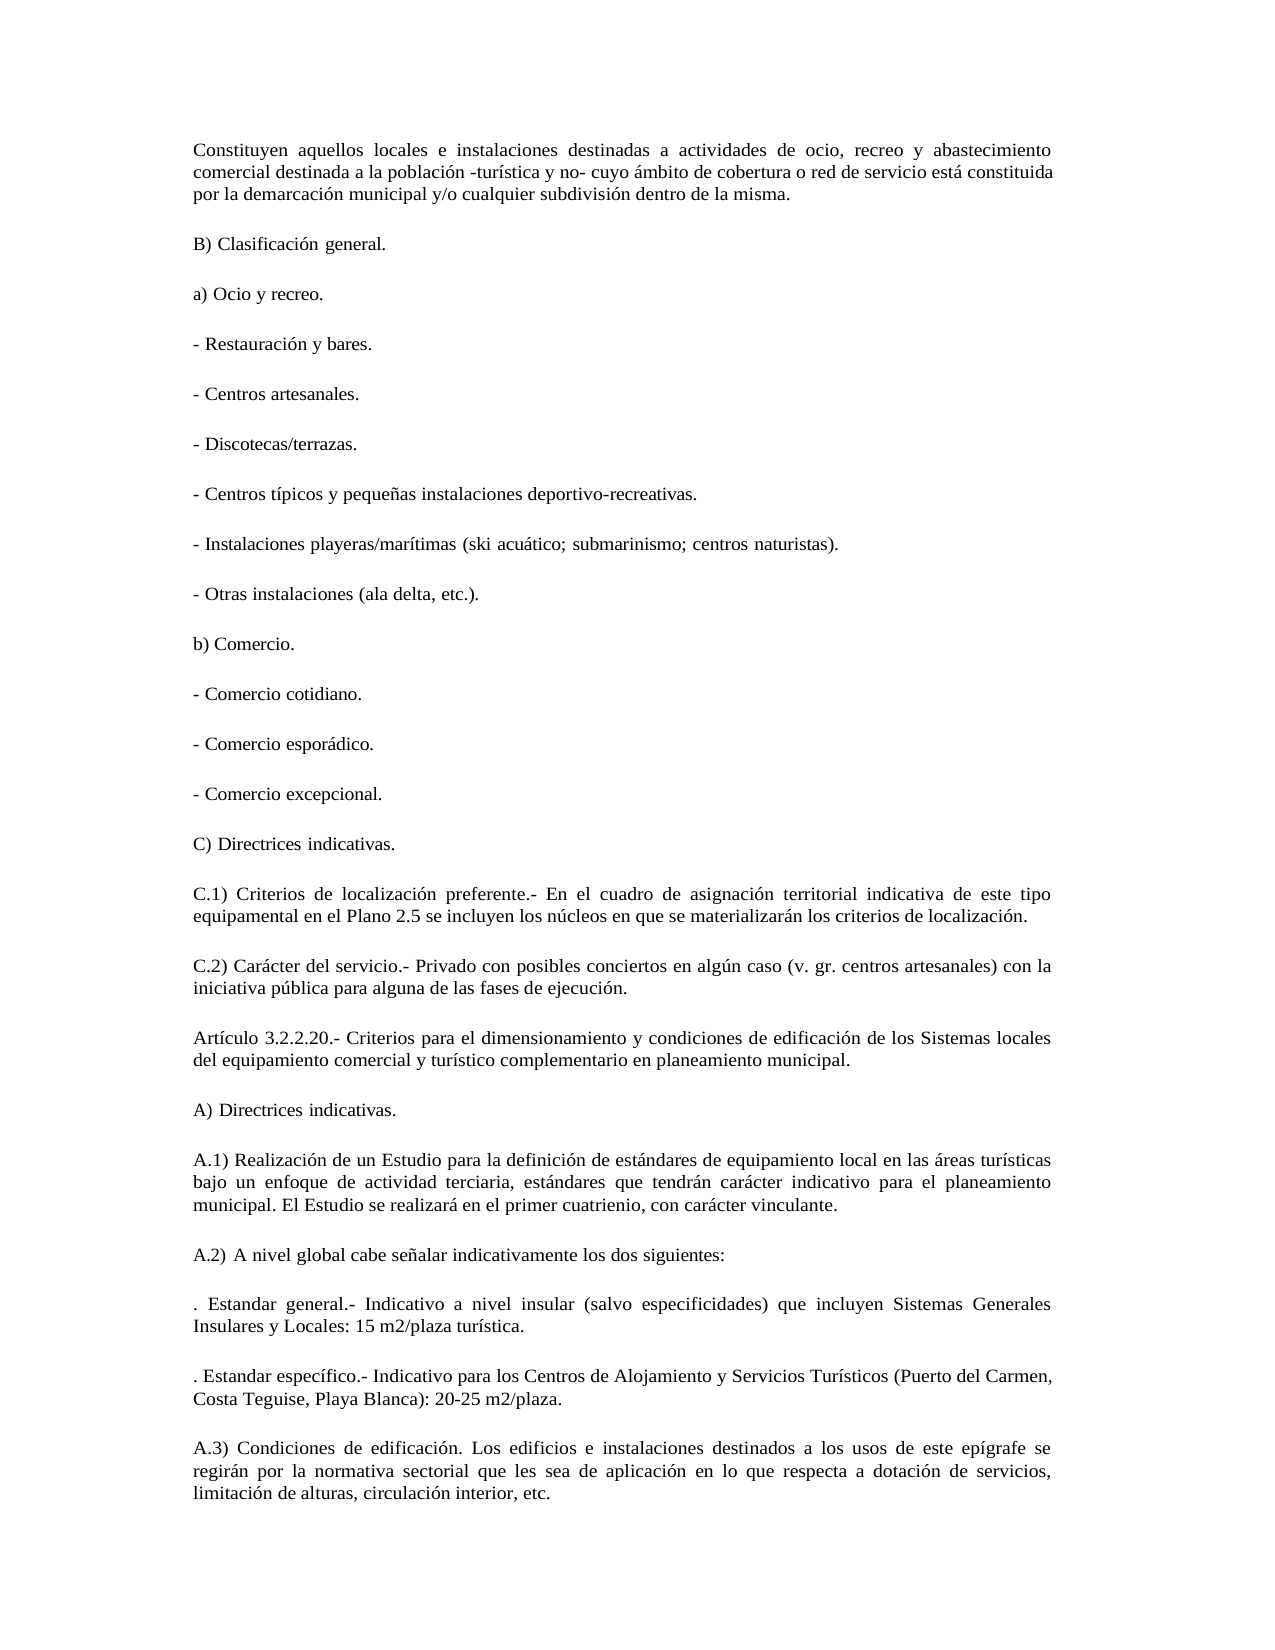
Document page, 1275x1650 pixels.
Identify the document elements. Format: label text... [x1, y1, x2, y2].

list A nivel global cabe señalar indicativamente los dos siguientes: [193, 1243, 1096, 1265]
text . Estandar general.- Indicativo a nivel insular (salvo especificidades) que incluyen Sistemas Generales Insulares y Locales: 15 m2/plaza turística. [193, 1293, 1053, 1337]
list Comercio. [193, 633, 1096, 654]
text . Estandar específico.- Indicativo para los Centros de Alojamiento y Servicios Turísticos (Puerto del Carmen, Costa Teguise, Playa Blanca): 20-25 m2/plaza. [193, 1365, 1053, 1409]
list Clasificación general. [193, 233, 1096, 254]
list Directrices indicativas. [193, 1099, 1096, 1121]
list Centros típicos y pequeñas instalaciones deportivo-recreativas. [193, 483, 1096, 504]
list Centros artesanales. [193, 383, 1096, 404]
list Carácter del servicio.- Privado con posibles conciertos en algún caso (v. gr. centros artesanales) con la iniciativa pública para alguna de las fases de ejecución. [193, 955, 1053, 999]
list Otras instalaciones (ala delta, etc.). [193, 583, 1096, 604]
list Restauración y bares. [193, 333, 1096, 354]
list Comercio excepcional. [193, 783, 1096, 804]
list Discotecas/terrazas. [193, 433, 1096, 454]
list Ocio y recreo. [193, 283, 1096, 304]
list Directrices indicativas. [193, 833, 1096, 854]
list Realización de un Estudio para la definición de estándares de equipamiento local en las áreas turísticas bajo un enfoque de actividad terciaria, estándares que tendrán carácter indicativo para el planeamiento municipal. El Estudio se realizará en el primer cuatrienio, con carácter vinculante. [193, 1149, 1054, 1215]
text Constituyen aquellos locales e instalaciones destinadas a actividades de ocio, recreo y abastecimiento comercial destinada a la población -turística y no- cuyo ámbito de cobertura o red de servicio está constituida por la demarcación municipal y/o cualquier subdivisión dentro de la misma. [193, 139, 1053, 205]
list Instalaciones playeras/marítimas (ski acuático; submarinismo; centros naturistas). [193, 533, 1096, 554]
list Criterios de localización preferente.- En el cuadro de asignación territorial indicativa de este tipo equipamental en el Plano 2.5 se incluyen los núcleos en que se materializarán los criterios de localización. [193, 883, 1053, 927]
list Comercio cotidiano. [193, 683, 1096, 704]
text Artículo 3.2.2.20.- Criterios para el dimensionamiento y condiciones de edificación de los Sistemas locales del equipamiento comercial y turístico complementario en planeamiento municipal. [193, 1027, 1054, 1071]
list Comercio esporádico. [193, 733, 1096, 754]
list Condiciones de edificación. Los edificios e instalaciones destinados a los usos de este epígrafe se regirán por la normativa sectorial que les sea de aplicación en lo que respecta a dotación de servicios, limitación de alturas, circulación interior, etc. [193, 1437, 1053, 1503]
